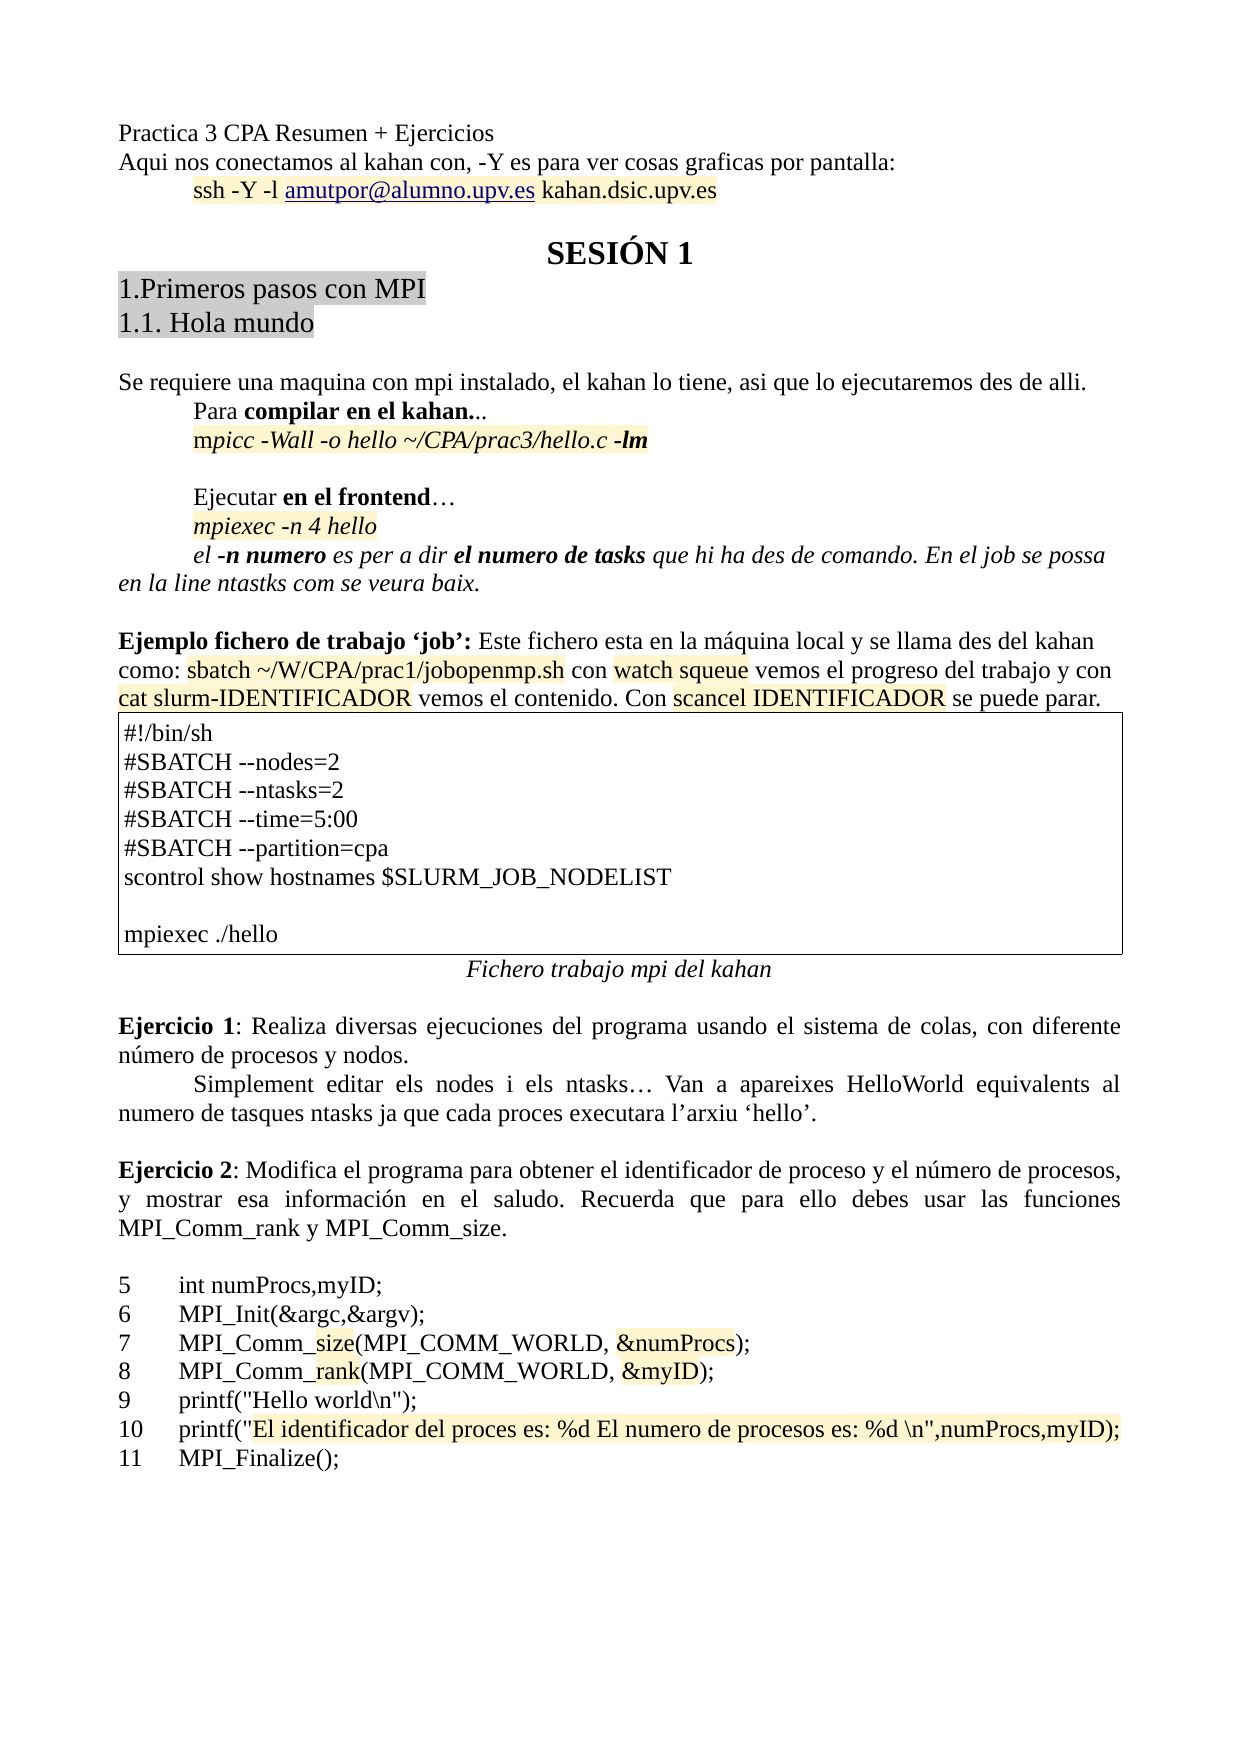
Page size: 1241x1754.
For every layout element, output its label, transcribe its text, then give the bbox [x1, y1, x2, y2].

text Ejemplo fichero de trabajo ‘job’: Este fichero esta en la máquina local y se llama des del kahan como: sbatch ~/W/CPA/prac1/jobopenmp.sh con watch squeue vemos el progreso del trabajo y con cat slurm-IDENTIFICADOR vemos el contenido. Con scancel IDENTIFICADOR se puede parar. [118, 626, 1122, 712]
text Para compilar en el kahan... [118, 396, 1122, 425]
text Ejercicio 1: Realiza diversas ejecuciones del programa usando el sistema de colas, con diferente número de procesos y nodos. [118, 1011, 1122, 1069]
text ssh -Y -l amutpor@alumno.upv.es kahan.dsic.upv.es [118, 176, 1122, 204]
text el -n numero es per a dir el numero de tasks que hi ha des de comando. En el job se possa en la line ntastks com se veura baix. [118, 540, 1122, 597]
text Ejercicio 2: Modifica el programa para obtener el identificador de proceso y el número de procesos, y mostrar esa información en el saludo. Recuerda que para ello debes usar las funciones MPI_Comm_rank y MPI_Comm_size. [118, 1155, 1122, 1241]
text 1.1. Hola mundo [118, 305, 1122, 338]
text Aqui nos conectamos al kahan con, -Y es para ver cosas graficas por pantalla: [118, 147, 1122, 176]
table_header 5 6 7 8 9 10 11 [118, 1270, 153, 1471]
text Se requiere una maquina con mpi instalado, el kahan lo tiene, asi que lo ejecutaremos des de alli. [118, 367, 1122, 396]
text SESIÓN 1 [118, 233, 1122, 271]
text Fichero trabajo mpi del kahan [118, 955, 1122, 983]
text Practica 3 CPA Resumen + Ejercicios [118, 118, 1122, 147]
table_header #!/bin/sh #SBATCH --nodes=2 #SBATCH --ntasks=2 #SBATCH --time=5:00 #SBATCH --partition=cpa scontrol show hostnames $SLURM_JOB_NODELIST mpiexec ./hello [119, 713, 1122, 954]
text mpicc -Wall -o hello ~/CPA/prac3/hello.c -lm [118, 425, 1122, 453]
text mpiexec -n 4 hello [118, 511, 1122, 540]
text 1.Primeros pasos con MPI [118, 271, 1122, 305]
text Simplement editar els nodes i els ntasks… Van a apareixes HelloWorld equivalents al numero de tasques ntasks ja que cada proces executara l’arxiu ‘hello’. [118, 1069, 1122, 1126]
table_header int numProcs,myID; MPI_Init(&argc,&argv); MPI_Comm_size(MPI_COMM_WORLD, &numProcs); MPI_Comm_rank(MPI_COMM_WORLD, &myID); printf("Hello world\n"); printf("El identificador del proces es: %d El numero de procesos es: %d \n",numProcs,myID); MPI_Finalize(); [153, 1270, 1122, 1471]
text Ejecutar en el frontend… [118, 482, 1122, 511]
